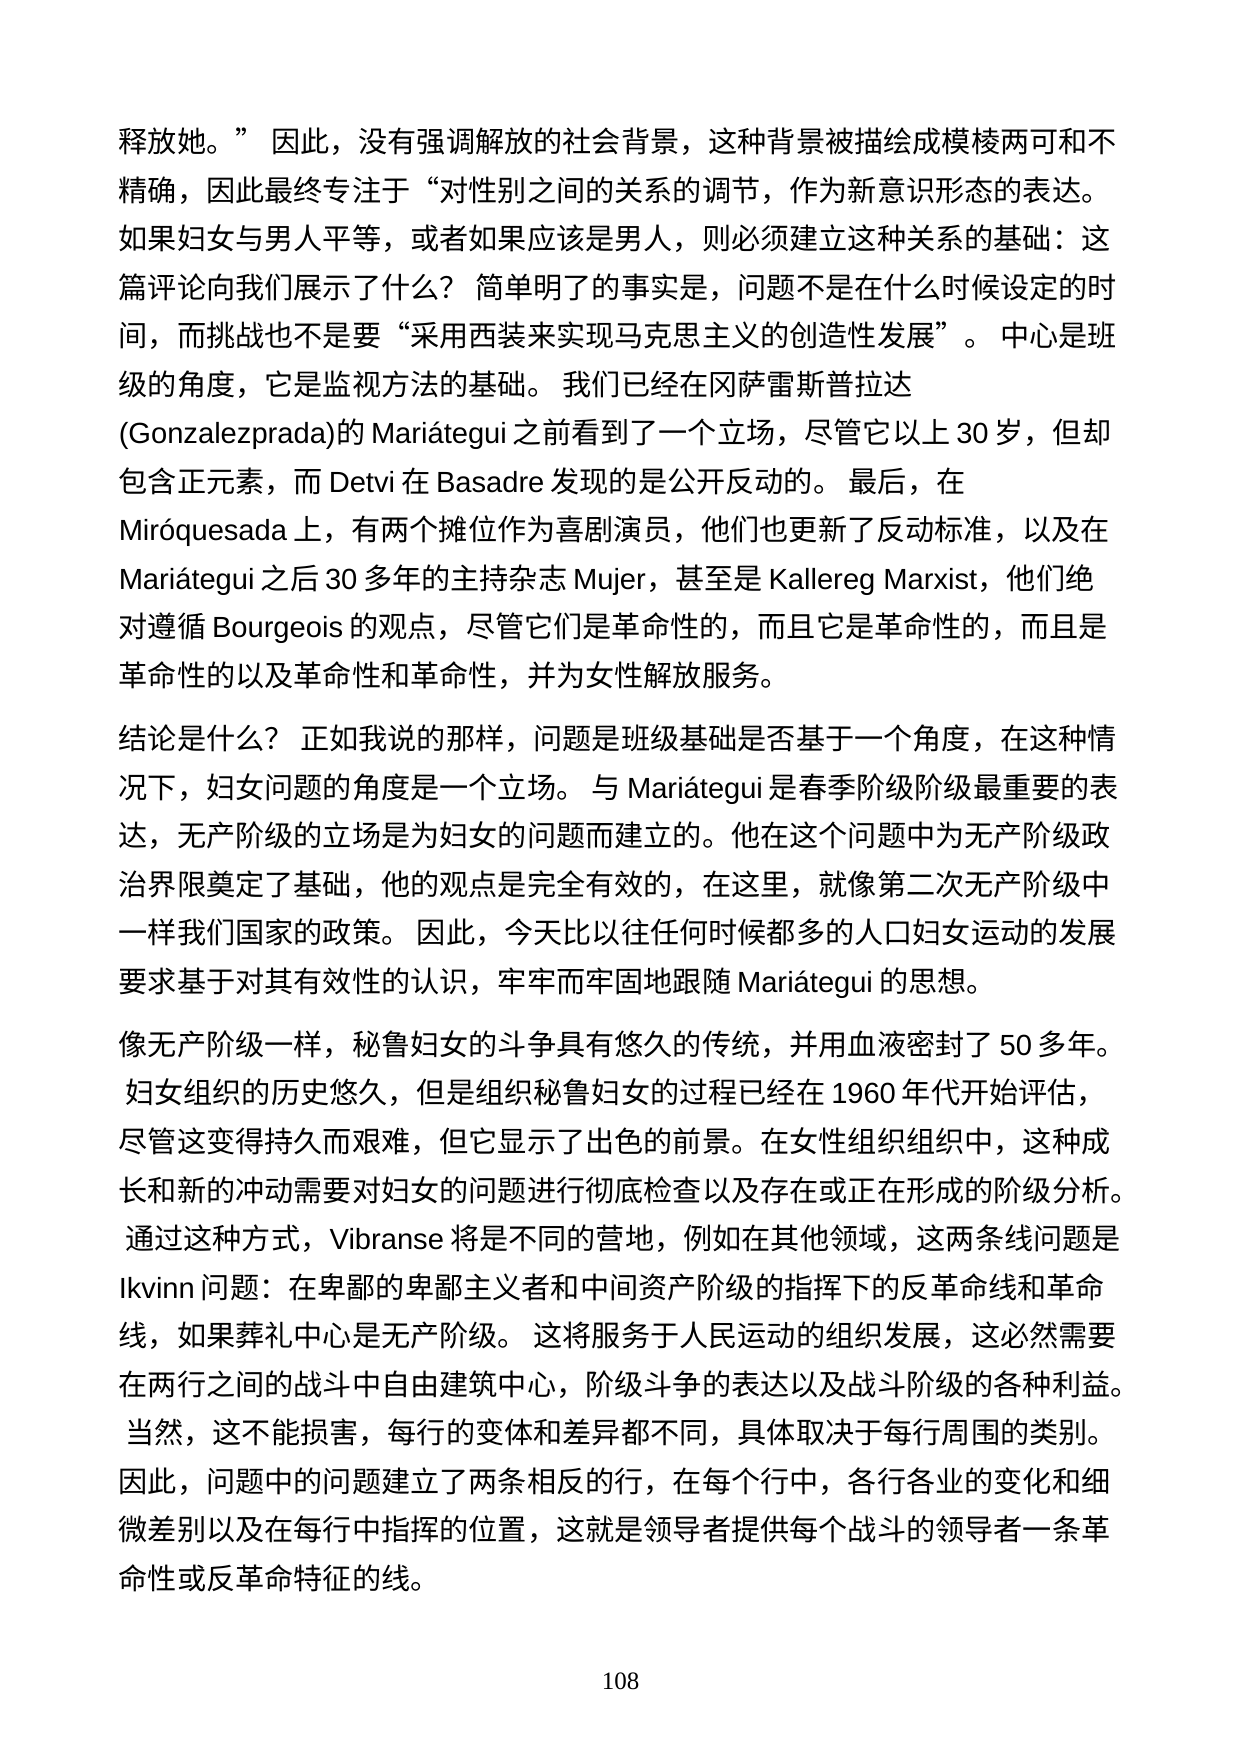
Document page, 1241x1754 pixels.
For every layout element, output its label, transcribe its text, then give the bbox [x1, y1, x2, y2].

text 结论是什么？ 正如我说的那样，问题是班级基础是否基于一个角度，在这种情况下，妇女问题的角度是一个立场。 与Mariátegui是春季阶级阶级最重要的表达，无产阶级的立场是为妇女的问题而建立的。他在这个问题中为无产阶级政治界限奠定了基础，他的观点是完全有效的，在这里，就像第二次无产阶级中一样我们国家的政策。 因此，今天比以往任何时候都多的人口妇女运动的发展要求基于对其有效性的认识，牢牢而牢固地跟随Mariátegui的思想。 [118, 716, 1122, 1001]
text 像无产阶级一样，秘鲁妇女的斗争具有悠久的传统，并用血液密封了50多年。 妇女组织的历史悠久，但是组织秘鲁妇女的过程已经在1960年代开始评估，尽管这变得持久而艰难，但它显示了出色的前景。在女性组织组织中，这种成长和新的冲动需要对妇女的问题进行彻底检查以及存在或正在形成的阶级分析。 通过这种方式，Vibranse将是不同的营地，例如在其他领域，这两条线问题是Ikvinn问题：在卑鄙的卑鄙主义者和中间资产阶级的指挥下的反革命线和革命线，如果葬礼中心是无产阶级。 这将服务于人民运动的组织发展，这必然需要在两行之间的战斗中自由建筑中心，阶级斗争的表达以及战斗阶级的各种利益。 当然，这不能损害，每行的变体和差异都不同，具体取决于每行周围的类别。 因此，问题中的问题建立了两条相反的行，在每个行中，各行各业的变化和细微差别以及在每行中指挥的位置，这就是领导者提供每个战斗的领导者一条革命性或反革命特征的线。 [118, 1021, 1122, 1598]
text 释放她。” 因此，没有强调解放的社会背景，这种背景被描绘成模棱两可和不精确，因此最终专注于“对性别之间的关系的调节，作为新意识形态的表达。 如果妇女与男人平等，或者如果应该是男人，则必须建立这种关系的基础：这篇评论向我们展示了什么？ 简单明了的事实是，问题不是在什么时候设定的时间，而挑战也不是要“采用西装来实现马克思主义的创造性发展”。 中心是班级的角度，它是监视方法的基础。 我们已经在冈萨雷斯普拉达(Gonzalezprada)的Mariátegui之前看到了一个立场，尽管它以上30岁，但却包含正元素，而Detvi在Basadre发现的是公开反动的。 最后，在Miróquesada上，有两个摊位作为喜剧演员，他们也更新了反动标准，以及在Mariátegui之后30多年的主持杂志Mujer，甚至是Kallereg Marxist，他们绝对遵循Bourgeois的观点，尽管它们是革命性的，而且它是革命性的，而且是革命性的以及革命性和革命性，并为女性解放服务。 [118, 118, 1122, 695]
